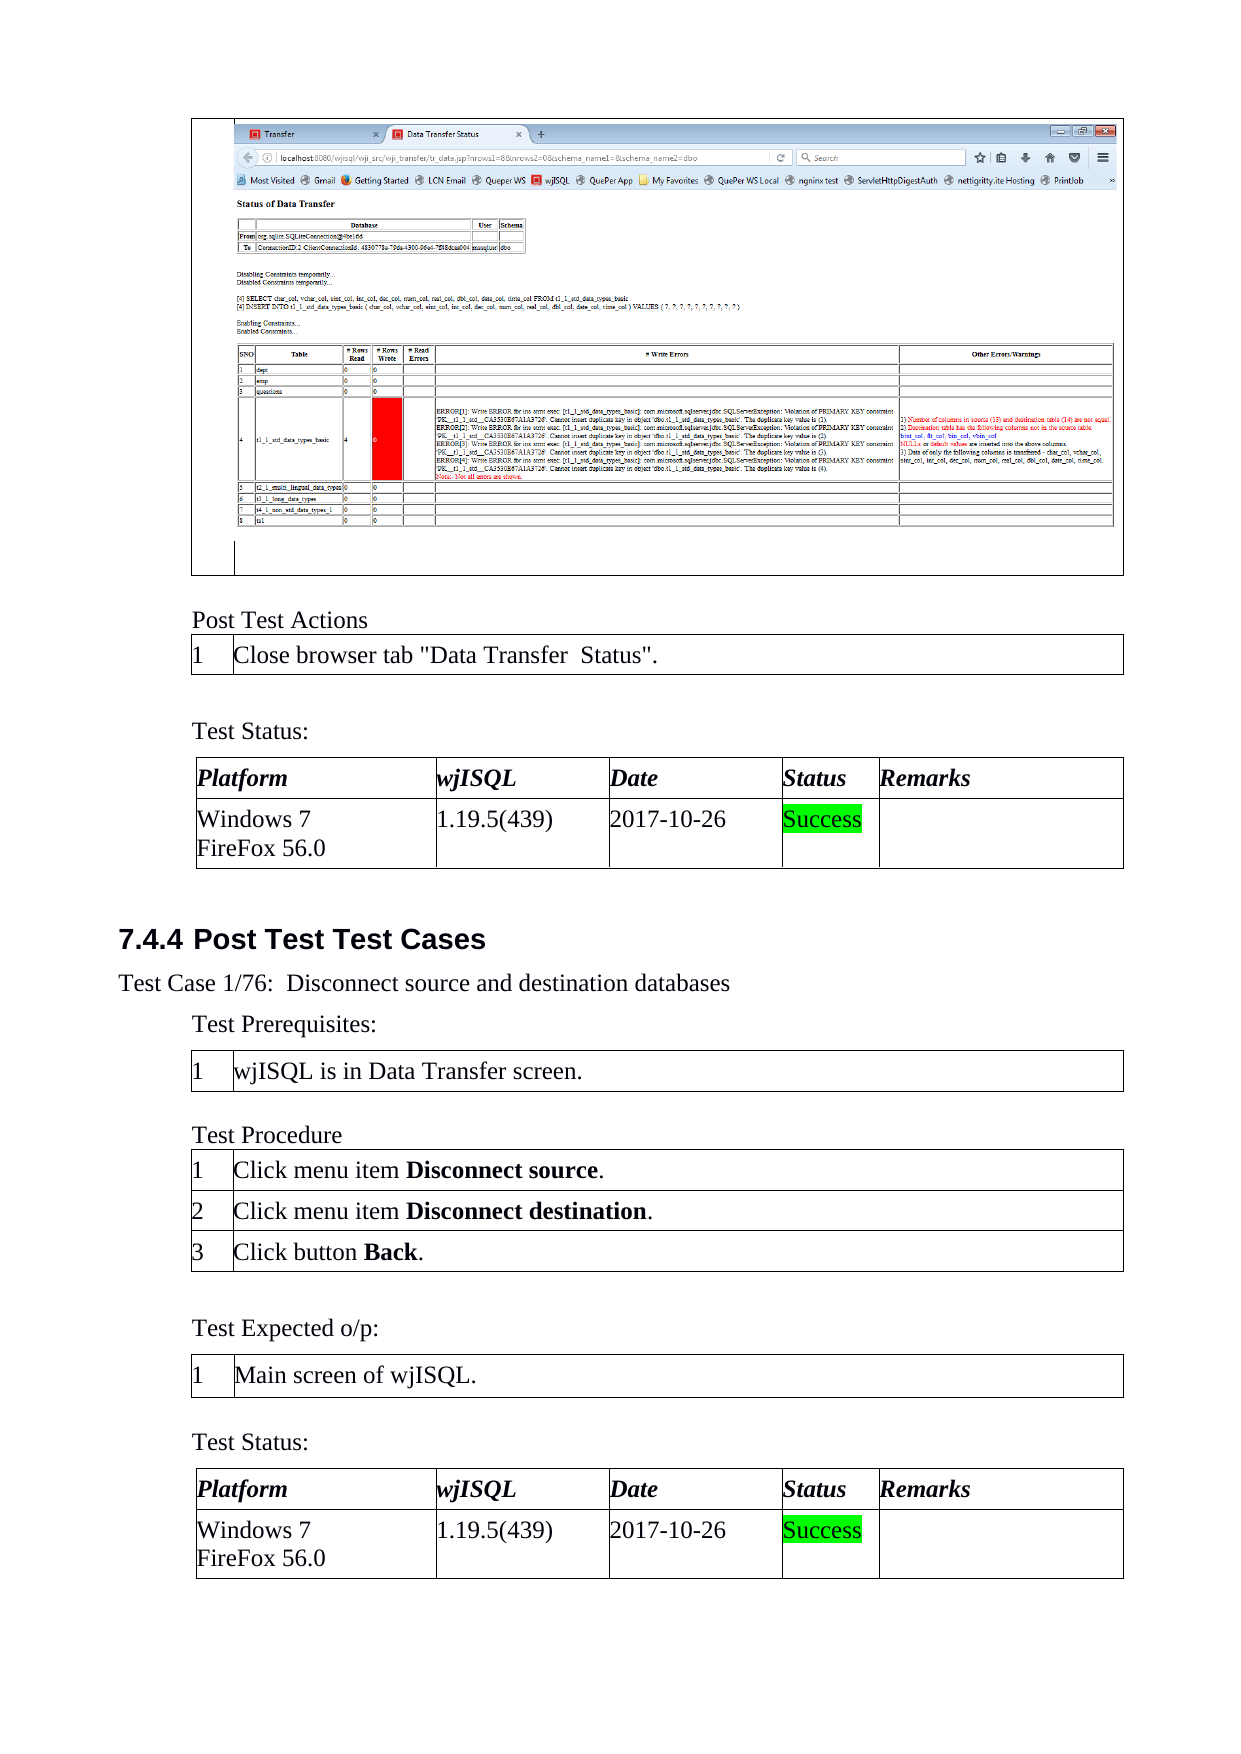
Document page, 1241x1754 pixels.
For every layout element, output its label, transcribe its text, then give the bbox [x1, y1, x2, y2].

table_cell Windows 7 FireFox 56.0 [197, 1510, 436, 1578]
table_cell 2 [192, 1191, 233, 1230]
table_header 1 [192, 635, 233, 674]
text Test Prerequisites: [118, 1009, 1122, 1038]
table_header Status [783, 758, 879, 798]
table_cell Success [783, 1510, 879, 1578]
table_header [192, 119, 234, 575]
table_cell [880, 799, 1123, 867]
table_header Remarks [880, 1469, 1123, 1508]
table_header Click menu item Disconnect source. [234, 1150, 1123, 1190]
table_header wjISQL [437, 1469, 609, 1508]
table_cell 3 [192, 1231, 233, 1271]
table_header Platform [197, 1469, 436, 1508]
table_cell 2017-10-26 [610, 799, 782, 867]
table_header [235, 119, 1123, 575]
table_cell Click menu item Disconnect destination. [234, 1191, 1123, 1230]
table_header 1 [192, 1150, 233, 1190]
text Test Status: [118, 1427, 1122, 1455]
subtitle Post Test Test Cases [118, 922, 1122, 955]
table_cell [880, 1510, 1123, 1578]
table_header Date [610, 758, 782, 798]
text Test Status: [118, 716, 1122, 745]
table_cell Windows 7 FireFox 56.0 [197, 799, 436, 867]
table_header Platform [197, 758, 436, 798]
table_header 1 [192, 1355, 234, 1397]
text Test Procedure [118, 1120, 1122, 1149]
text Test Expected o/p: [118, 1313, 1122, 1342]
table_cell Click button Back. [234, 1231, 1123, 1271]
table_cell 1.19.5(439) [437, 799, 609, 867]
table_header Main screen of wjISQL. [235, 1355, 1123, 1397]
table_header Status [783, 1469, 879, 1508]
table_cell 1.19.5(439) [437, 1510, 609, 1578]
table_header Remarks [880, 758, 1123, 798]
picture [233, 124, 1117, 541]
table_cell Success [783, 799, 879, 867]
text Post Test Actions [118, 605, 1122, 633]
table_header wjISQL [437, 758, 609, 798]
table_header Close browser tab "Data Transfer Status". [234, 635, 1123, 674]
table_header wjISQL is in Data Transfer screen. [234, 1051, 1123, 1091]
text Test Case 1/76: Disconnect source and destination databases [118, 968, 1122, 996]
table_header 1 [192, 1051, 233, 1091]
table_cell 2017-10-26 [610, 1510, 782, 1578]
table_header Date [610, 1469, 782, 1508]
